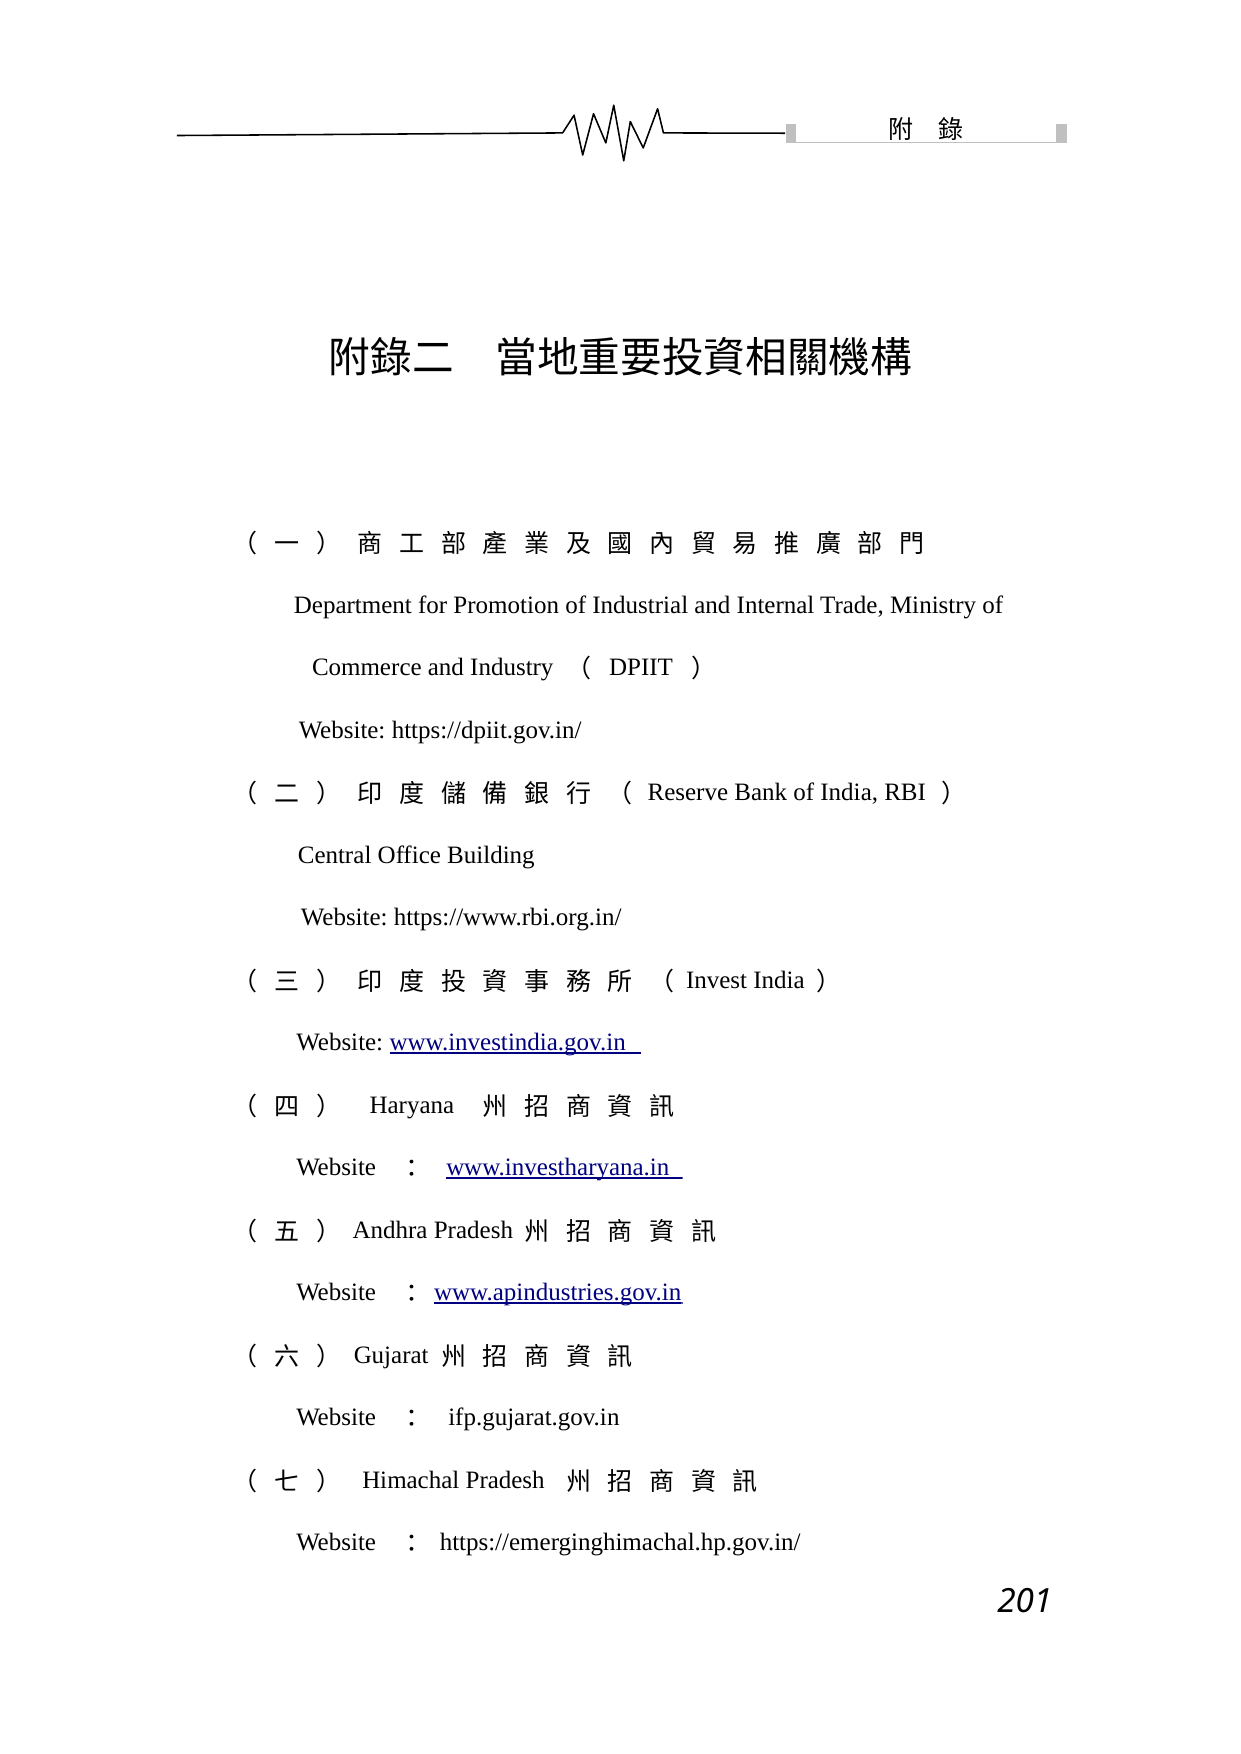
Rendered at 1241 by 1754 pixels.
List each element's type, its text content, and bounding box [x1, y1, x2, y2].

text Website: https://www.rbi.org.in/ [207, 875, 1058, 938]
text Website：https://emerginghimachal.hp.gov.in/ [207, 1500, 1058, 1563]
text 附錄二 當地重要投資相關機構 [183, 313, 1058, 375]
text Central Office Building [207, 813, 1058, 875]
text （六）Gujarat州招商資訊 [207, 1313, 1058, 1375]
text （三）印度投資事務所（Invest India） [207, 938, 1058, 1000]
text Website：ifp.gujarat.gov.in [207, 1375, 1058, 1438]
text Department for Promotion of Industrial and Internal Trade, Ministry of Commerce and Industry（DPIIT） [207, 563, 1058, 688]
text Website：www.apindustries.gov.in [207, 1250, 1058, 1313]
text Website: https://dpiit.gov.in/ [207, 688, 1058, 750]
text Website: www.investindia.gov.in [207, 1000, 1058, 1063]
text （五）Andhra Pradesh州招商資訊 [207, 1188, 1058, 1250]
text （四）Haryana州招商資訊 [207, 1063, 1058, 1125]
text （一）商工部產業及國內貿易推廣部門 [207, 500, 1058, 563]
text Website：www.investharyana.in [207, 1125, 1058, 1188]
text （七）Himachal Pradesh州招商資訊 [207, 1438, 1058, 1500]
text （二）印度儲備銀行（Reserve Bank of India, RBI） [207, 750, 1058, 813]
